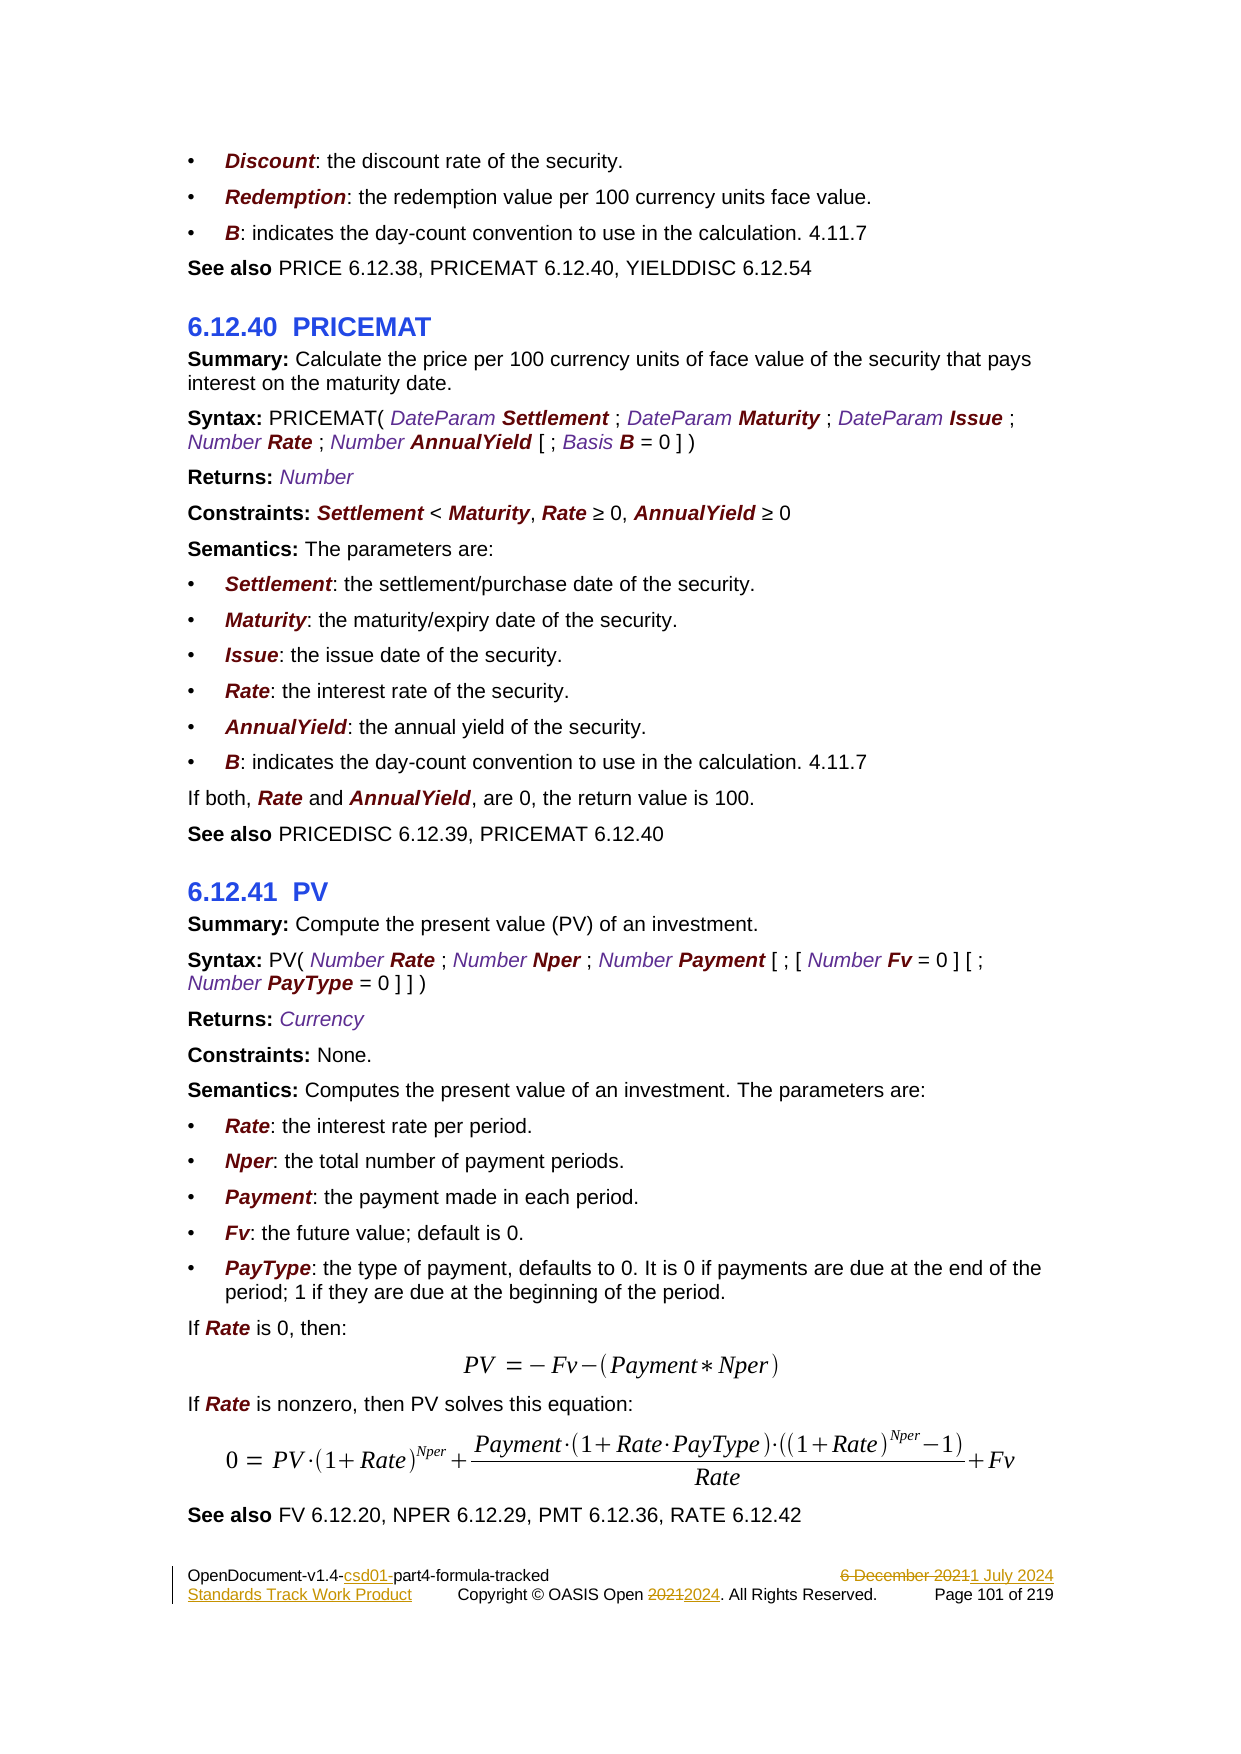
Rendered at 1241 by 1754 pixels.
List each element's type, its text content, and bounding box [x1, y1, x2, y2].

text Constraints: None. [187, 1043, 1053, 1067]
text Syntax: PRICEMAT( DateParam Settlement ; DateParam Maturity ; DateParam Issue ; Number Rate ; Number AnnualYield [ ; Basis B = 0 ] ) [187, 407, 1053, 454]
text Summary: Calculate the price per 100 currency units of face value of the security that pays interest on the maturity date. [187, 347, 1053, 394]
list Redemption: the redemption value per 100 currency units face value. [187, 186, 1053, 209]
list Issue: the issue date of the security. [187, 644, 1053, 667]
list Fv: the future value; default is 0. [187, 1221, 1053, 1245]
subtitle PV [187, 877, 1053, 907]
text Constraints: Settlement < Maturity, Rate ≥ 0, AnnualYield ≥ 0 [187, 501, 1053, 525]
text See also FV 6.12.20, NPER 6.12.29, PMT 6.12.36, RATE 6.12.42 [187, 1503, 1053, 1527]
subtitle PRICEMAT [187, 311, 1053, 341]
text Returns: Currency [187, 1007, 1053, 1031]
list Rate: the interest rate of the security. [187, 679, 1053, 703]
list Nper: the total number of payment periods. [187, 1150, 1053, 1173]
list Maturity: the maturity/expiry date of the security. [187, 608, 1053, 632]
text If Rate is 0, then: [187, 1316, 1053, 1339]
text Syntax: PV( Number Rate ; Number Nper ; Number Payment [ ; [ Number Fv = 0 ] [ ; Number PayType = 0 ] ] ) [187, 948, 1053, 995]
text See also PRICE 6.12.38, PRICEMAT 6.12.40, YIELDDISC 6.12.54 [187, 257, 1053, 280]
list Rate: the interest rate per period. [187, 1114, 1053, 1138]
text See also PRICEDISC 6.12.39, PRICEMAT 6.12.40 [187, 822, 1053, 846]
list B: indicates the day-count convention to use in the calculation. 4.11.7 [187, 751, 1053, 774]
list Payment: the payment made in each period. [187, 1186, 1053, 1209]
list Settlement: the settlement/purchase date of the security. [187, 573, 1053, 596]
text Summary: Compute the present value (PV) of an investment. [187, 913, 1053, 936]
list If both, Rate and AnnualYield, are 0, the return value is 100. [187, 786, 1053, 810]
text Returns: Number [187, 466, 1053, 489]
text If Rate is nonzero, then PV solves this equation: [187, 1392, 1053, 1416]
list B: indicates the day-count convention to use in the calculation. 4.11.7 [187, 221, 1053, 245]
text Semantics: Computes the present value of an investment. The parameters are: [187, 1079, 1053, 1102]
list Discount: the discount rate of the security. [187, 150, 1053, 173]
list PayType: the type of payment, defaults to 0. It is 0 if payments are due at the end of the period; 1 if they are due at the beginning of the period. [187, 1257, 1053, 1304]
list AnnualYield: the annual yield of the security. [187, 715, 1053, 739]
text Semantics: The parameters are: [187, 537, 1053, 561]
